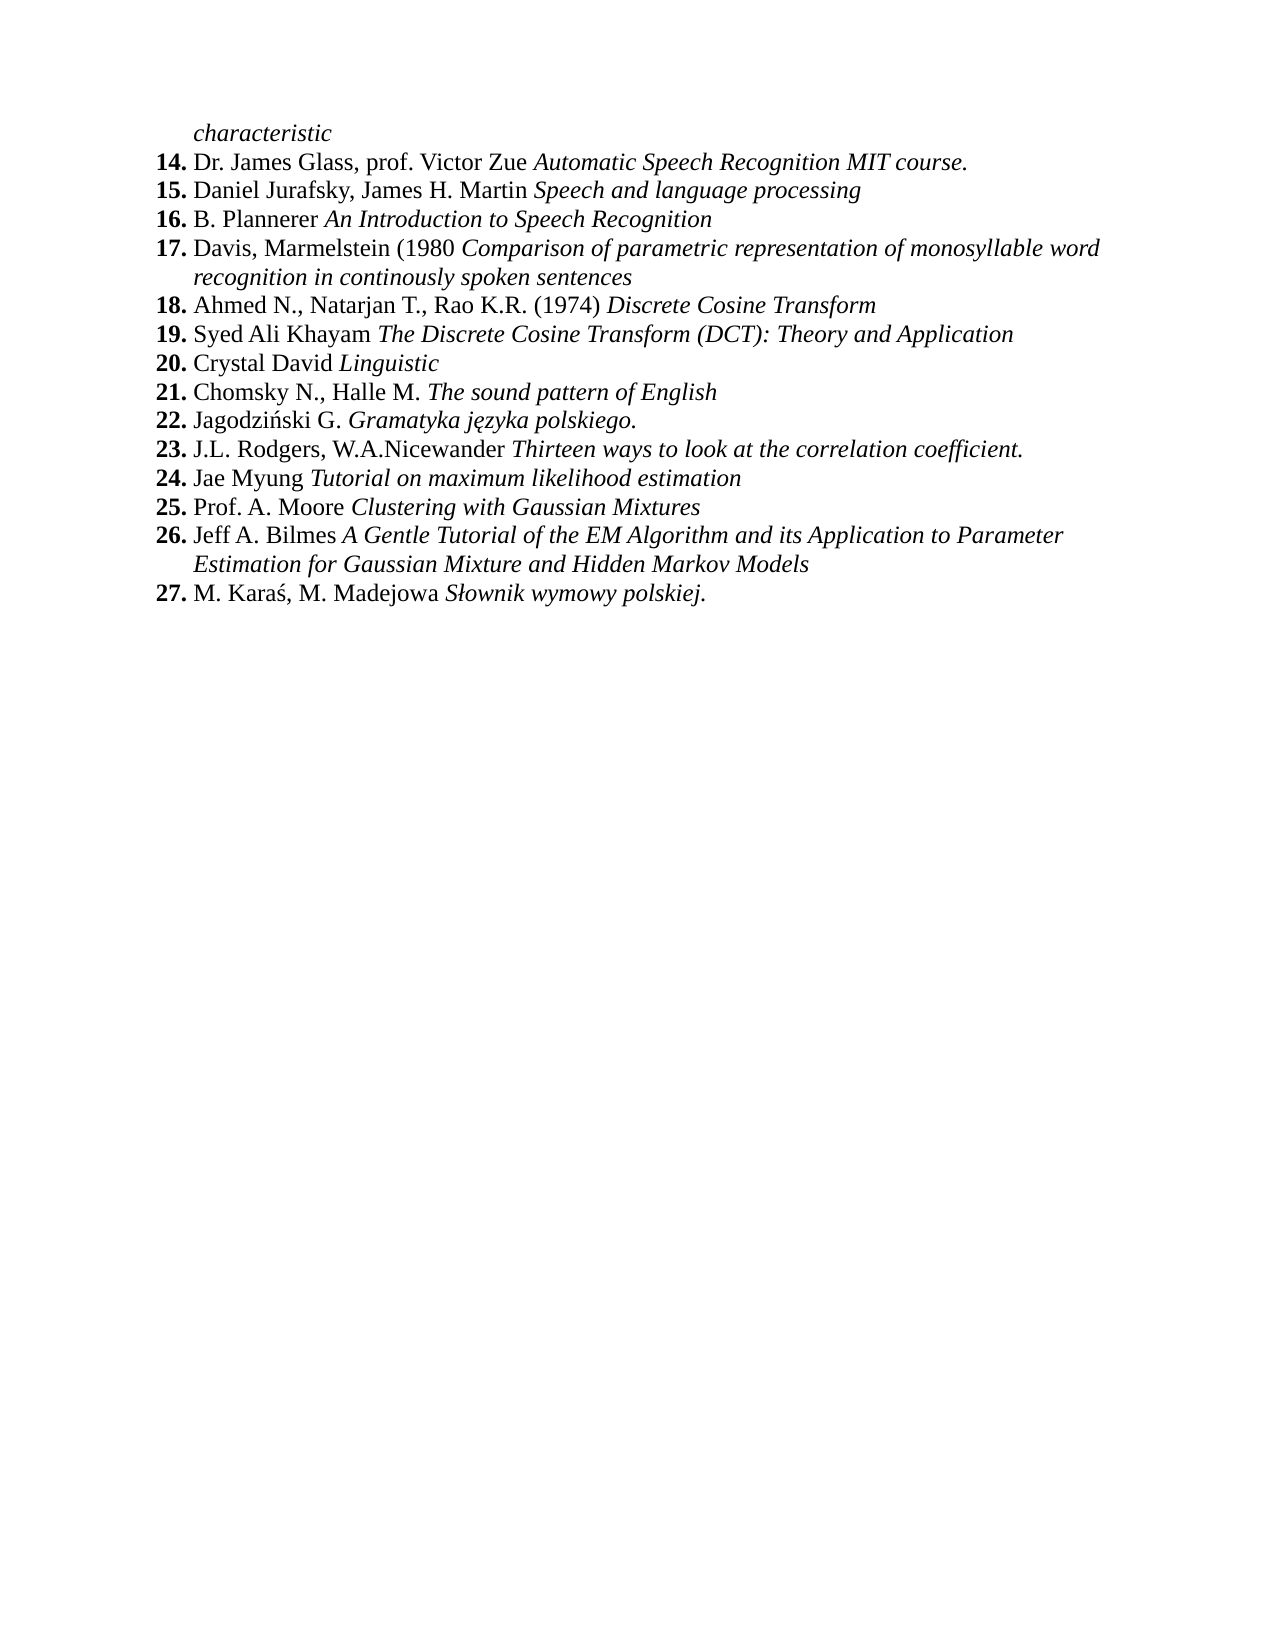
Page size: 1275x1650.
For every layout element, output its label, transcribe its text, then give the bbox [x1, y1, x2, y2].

list Jagodziński G. Gramatyka języka polskiego. [156, 406, 1157, 434]
list Ahmed N., Natarjan T., Rao K.R. (1974) Discrete Cosine Transform [156, 291, 1157, 319]
list J.L. Rodgers, W.A.Nicewander Thirteen ways to look at the correlation coefficient. [156, 434, 1157, 463]
list B. Plannerer An Introduction to Speech Recognition [156, 204, 1157, 233]
list Dr. James Glass, prof. Victor Zue Automatic Speech Recognition MIT course. [156, 147, 1157, 176]
list Jae Myung Tutorial on maximum likelihood estimation [156, 463, 1157, 492]
list characteristic [156, 118, 1157, 147]
list Davis, Marmelstein (1980 Comparison of parametric representation of monosyllable word recognition in continously spoken sentences [156, 233, 1157, 291]
list Jeff A. Bilmes A Gentle Tutorial of the EM Algorithm and its Application to Parameter Estimation for Gaussian Mixture and Hidden Markov Models [156, 521, 1157, 578]
list Chomsky N., Halle M. The sound pattern of English [156, 377, 1157, 406]
list Syed Ali Khayam The Discrete Cosine Transform (DCT): Theory and Application [156, 319, 1157, 348]
list Crystal David Linguistic [156, 348, 1157, 377]
list Prof. A. Moore Clustering with Gaussian Mixtures [156, 492, 1157, 521]
list Daniel Jurafsky, James H. Martin Speech and language processing [156, 176, 1157, 204]
list M. Karaś, M. Madejowa Słownik wymowy polskiej. [156, 578, 1157, 607]
